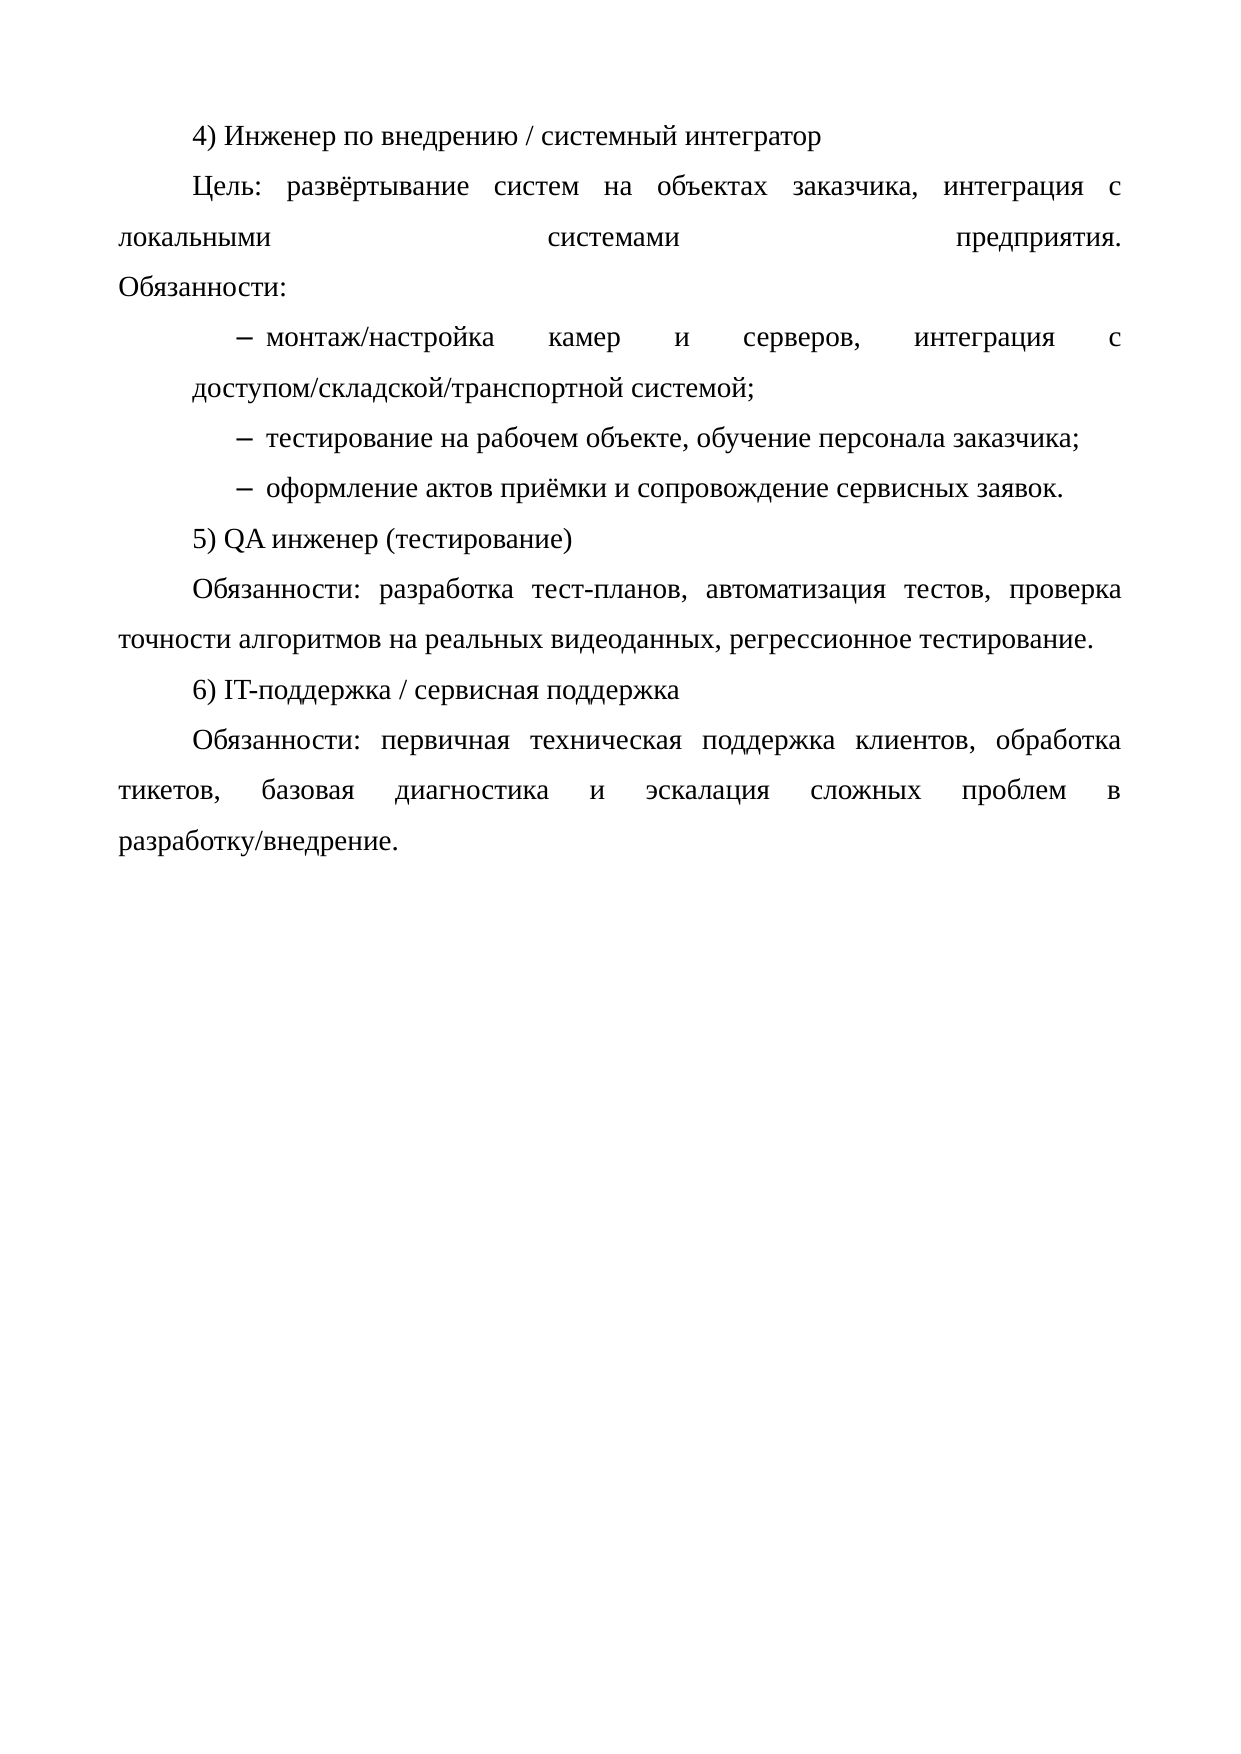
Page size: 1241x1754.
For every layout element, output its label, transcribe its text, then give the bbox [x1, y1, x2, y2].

text Обязанности: первичная техническая поддержка клиентов, обработка тикетов, базовая диагностика и эскалация сложных проблем в разработку/внедрение. [118, 722, 1122, 856]
list тестирование на рабочем объекте, обучение персонала заказчика; [162, 420, 1122, 454]
list оформление актов приёмки и сопровождение сервисных заявок. [162, 471, 1122, 504]
subtitle 5) QA инженер (тестирование) [118, 521, 1122, 554]
text Цель: развёртывание систем на объектах заказчика, интеграция с локальными системами предприятия. Обязанности: [118, 168, 1122, 303]
list монтаж/настройка камер и серверов, интеграция с доступом/складской/транспортной системой; [162, 319, 1122, 403]
text Обязанности: разработка тест-планов, автоматизация тестов, проверка точности алгоритмов на реальных видеоданных, регрессионное тестирование. [118, 571, 1122, 655]
subtitle 6) IT-поддержка / сервисная поддержка [118, 672, 1122, 705]
subtitle 4) Инженер по внедрению / системный интегратор [118, 118, 1122, 152]
